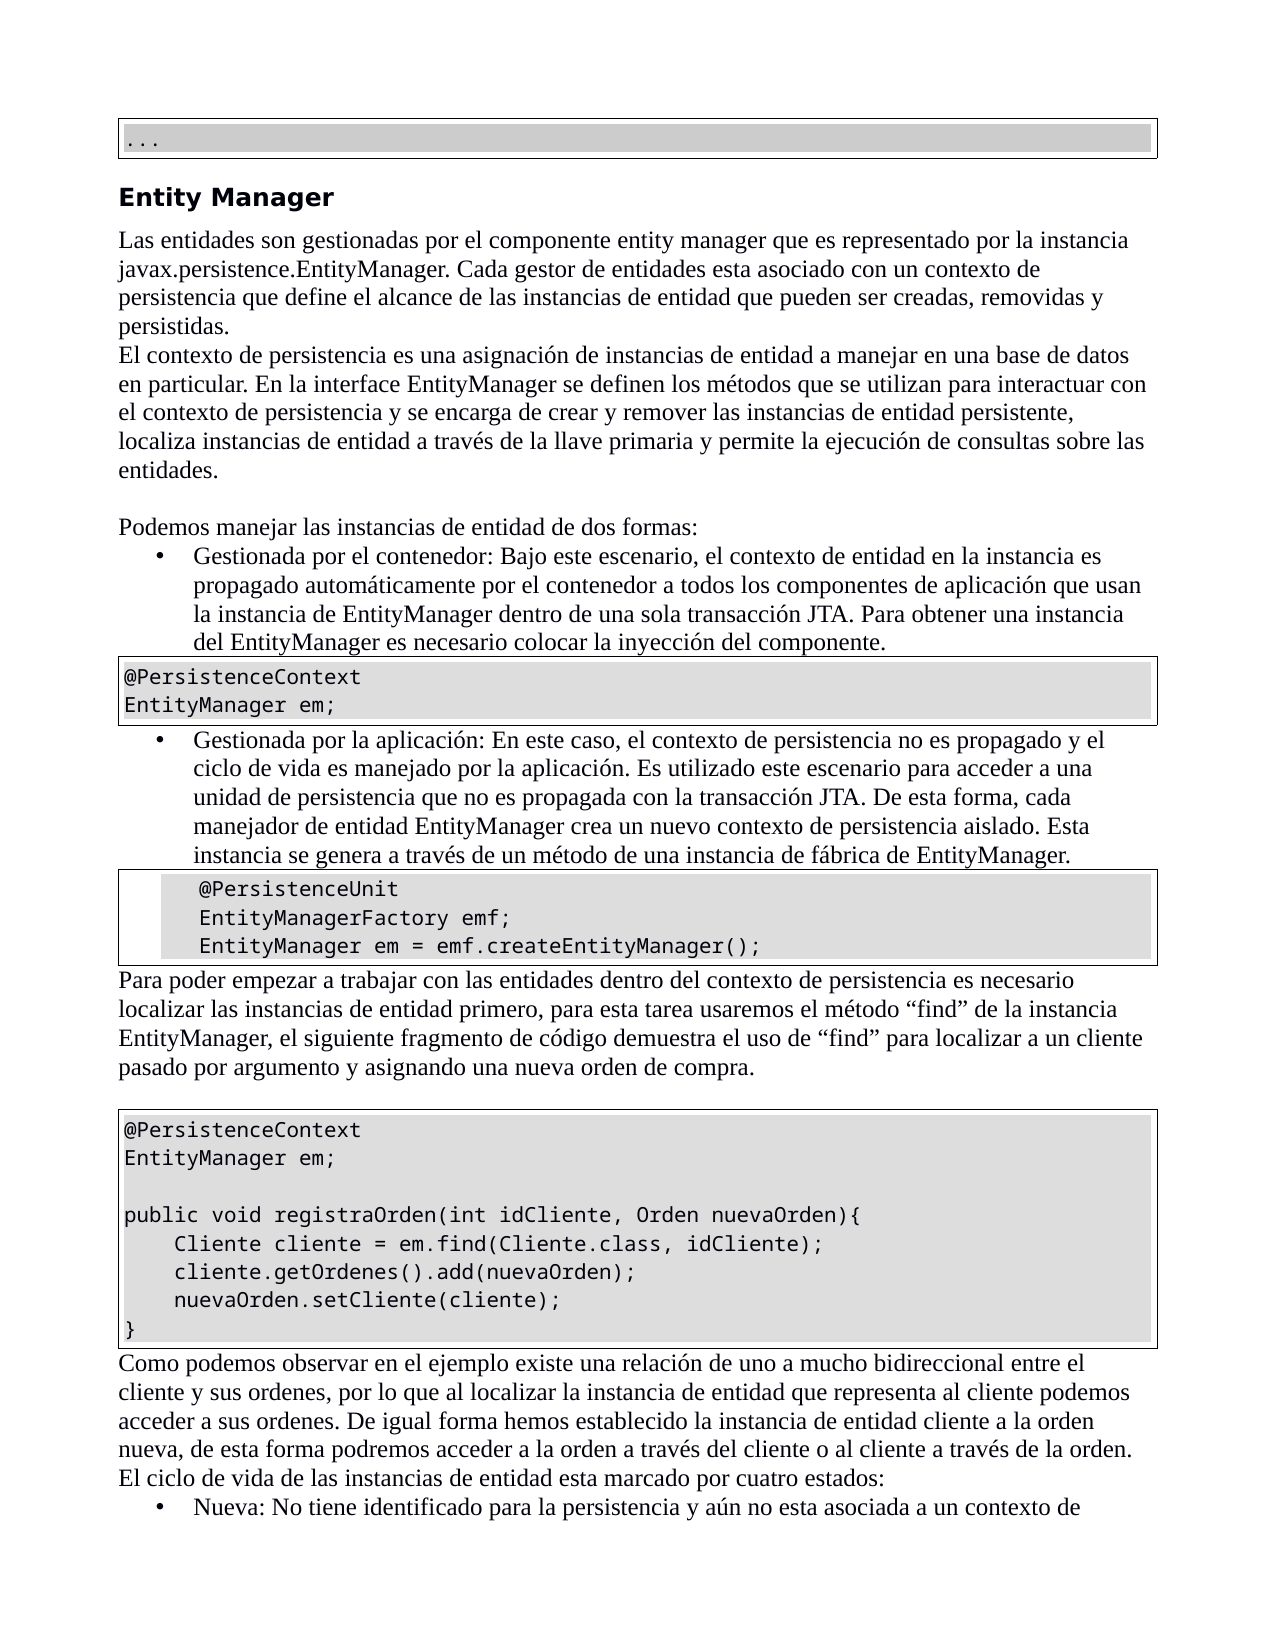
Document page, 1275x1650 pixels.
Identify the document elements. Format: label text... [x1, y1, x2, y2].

text El ciclo de vida de las instancias de entidad esta marcado por cuatro estados: [118, 1463, 1157, 1492]
text El contexto de persistencia es una asignación de instancias de entidad a manejar en una base de datos en particular. En la interface EntityManager se definen los métodos que se utilizan para interactuar con el contexto de persistencia y se encarga de crear y remover las instancias de entidad persistente, localiza instancias de entidad a través de la llave primaria y permite la ejecución de consultas sobre las entidades. [118, 340, 1157, 484]
text Para poder empezar a trabajar con las entidades dentro del contexto de persistencia es necesario localizar las instancias de entidad primero, para esta tarea usaremos el método “find” de la instancia EntityManager, el siguiente fragmento de código demuestra el uso de “find” para localizar a un cliente pasado por argumento y asignando una nueva orden de compra. [118, 966, 1157, 1080]
table_header ... [119, 119, 1157, 158]
list Gestionada por el contenedor: Bajo este escenario, el contexto de entidad en la instancia es propagado automáticamente por el contenedor a todos los componentes de aplicación que usan la instancia de EntityManager dentro de una sola transacción JTA. Para obtener una instancia del EntityManager es necesario colocar la inyección del componente. [156, 541, 1157, 656]
table_header @PersistenceContext EntityManager em; public void registraOrden(int idCliente, Orden nuevaOrden){ Cliente cliente = em.find(Cliente.class, idCliente); cliente.getOrdenes().add(nuevaOrden); nuevaOrden.setCliente(cliente); } [119, 1110, 1157, 1348]
text Podemos manejar las instancias de entidad de dos formas: [118, 512, 1157, 541]
list Nueva: No tiene identificado para la persistencia y aún no esta asociada a un contexto de [156, 1492, 1157, 1521]
subtitle Entity Manager [118, 183, 1157, 212]
list Gestionada por la aplicación: En este caso, el contexto de persistencia no es propagado y el ciclo de vida es manejado por la aplicación. Es utilizado este escenario para acceder a una unidad de persistencia que no es propagada con la transacción JTA. De esta forma, cada manejador de entidad EntityManager crea un nuevo contexto de persistencia aislado. Esta instancia se genera a través de un método de una instancia de fábrica de EntityManager. [156, 726, 1157, 868]
text Como podemos observar en el ejemplo existe una relación de uno a mucho bidireccional entre el cliente y sus ordenes, por lo que al localizar la instancia de entidad que representa al cliente podemos acceder a sus ordenes. De igual forma hemos establecido la instancia de entidad cliente a la orden nueva, de esta forma podremos acceder a la orden a través del cliente o al cliente a través de la orden. [118, 1349, 1157, 1463]
table_header @PersistenceContext EntityManager em; [119, 657, 1157, 724]
table_header @PersistenceUnit EntityManagerFactory emf; EntityManager em = emf.createEntityManager(); [119, 870, 1157, 965]
text Las entidades son gestionadas por el componente entity manager que es representado por la instancia javax.persistence.EntityManager. Cada gestor de entidades esta asociado con un contexto de persistencia que define el alcance de las instancias de entidad que pueden ser creadas, removidas y persistidas. [118, 225, 1157, 340]
